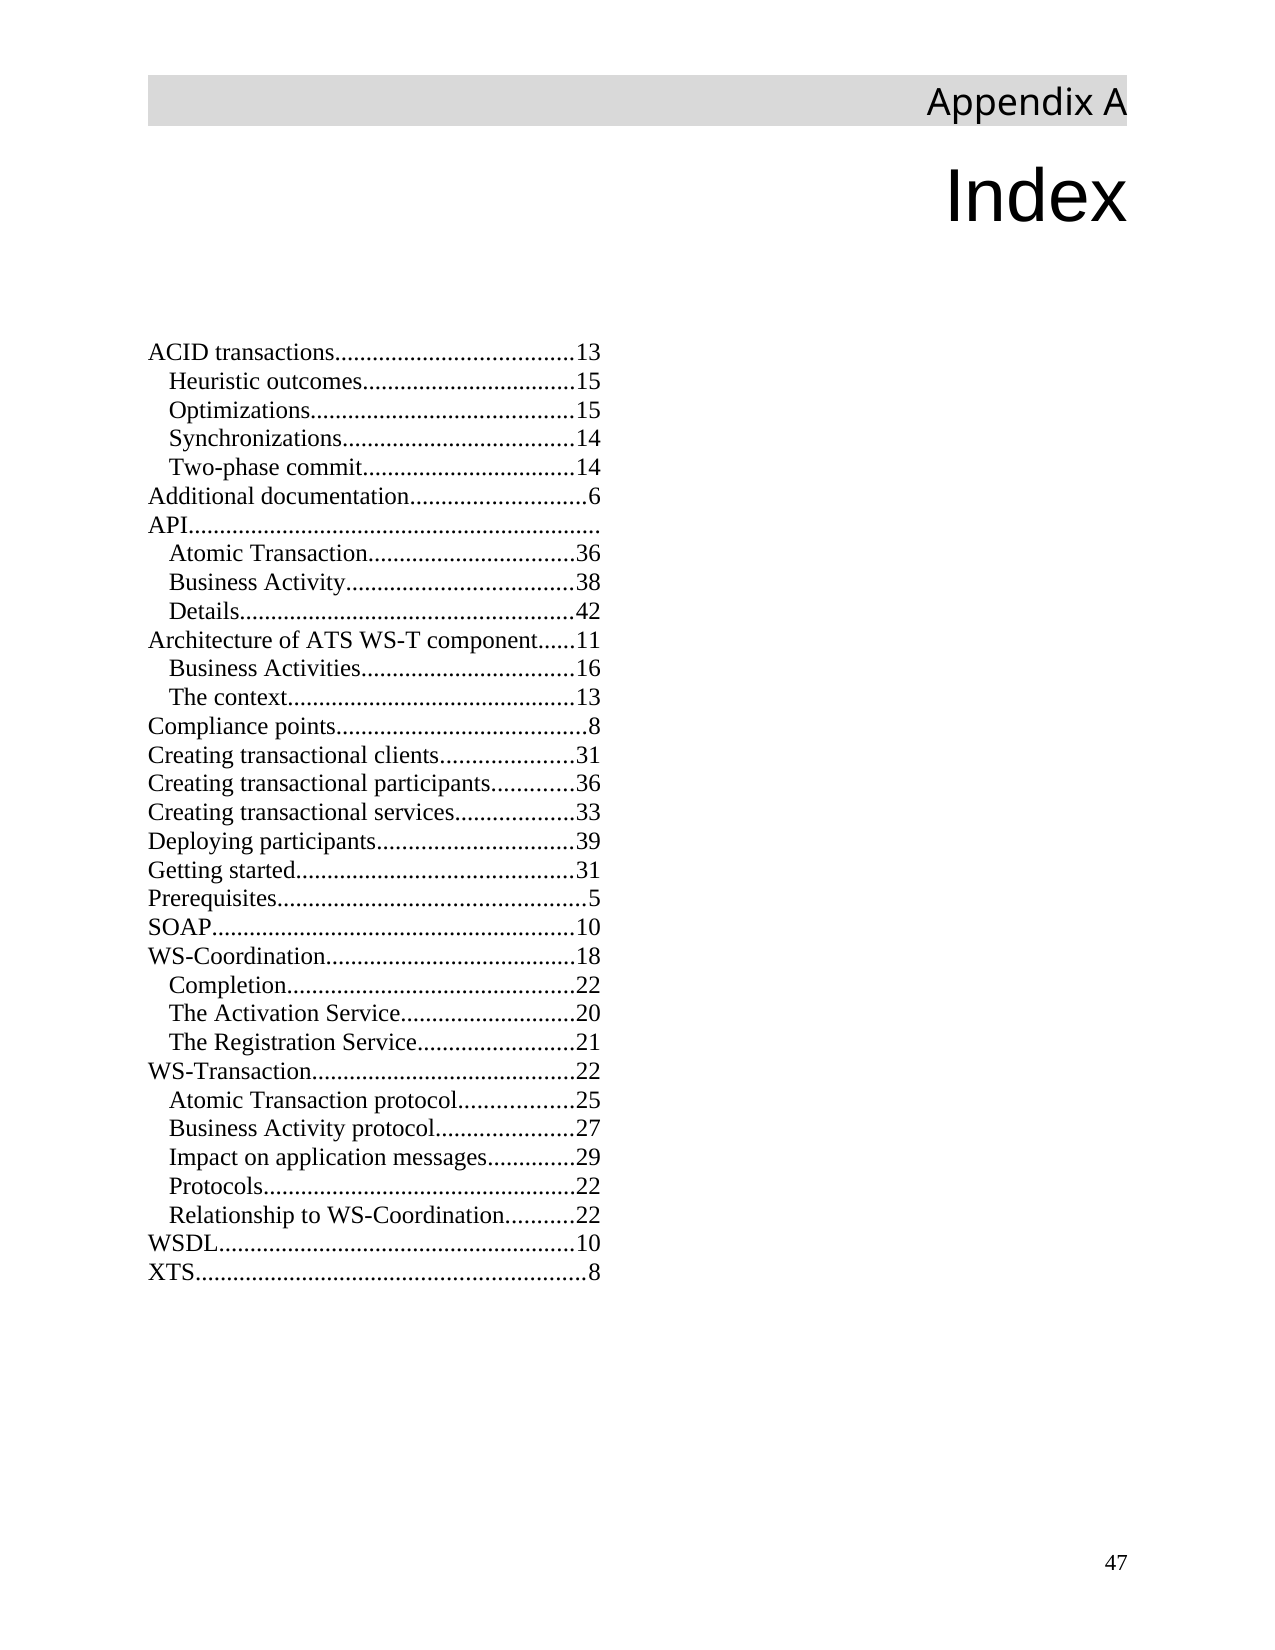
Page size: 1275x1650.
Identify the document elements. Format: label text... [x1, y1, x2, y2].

text XTS 8 [148, 1257, 601, 1286]
text Additional documentation 6 [148, 481, 601, 510]
text Creating transactional participants 36 [148, 768, 601, 797]
text Atomic Transaction 36 [168, 538, 601, 567]
text Impact on application messages 29 [168, 1142, 601, 1171]
text WSDL 10 [148, 1228, 601, 1257]
text WS-Transaction 22 [148, 1056, 601, 1085]
text API [148, 510, 601, 538]
text Deploying participants 39 [148, 826, 601, 855]
text Business Activity 38 [168, 567, 601, 596]
title Index [263, 151, 1127, 237]
text Two-phase commit 14 [168, 452, 601, 481]
text Details 42 [168, 596, 601, 625]
text Heuristic outcomes 15 [168, 366, 601, 395]
text The context 13 [168, 682, 601, 711]
text SOAP 10 [148, 912, 601, 941]
text Optimizations 15 [168, 395, 601, 423]
text Getting started 31 [148, 855, 601, 883]
text Completion 22 [168, 970, 601, 998]
text Creating transactional clients 31 [148, 740, 601, 768]
text Compliance points 8 [148, 711, 601, 740]
text Creating transactional services 33 [148, 797, 601, 826]
text WS-Coordination 18 [148, 941, 601, 970]
text Business Activity protocol 27 [168, 1113, 601, 1142]
text Prerequisites 5 [148, 883, 601, 912]
text Business Activities 16 [168, 653, 601, 682]
text The Activation Service 20 [168, 998, 601, 1027]
text Architecture of ATS WS-T component 11 [148, 625, 601, 653]
text The Registration Service 21 [168, 1027, 601, 1056]
text Protocols 22 [168, 1171, 601, 1200]
text Synchronizations 14 [168, 423, 601, 452]
text Atomic Transaction protocol 25 [168, 1085, 601, 1113]
text ACID transactions 13 [148, 337, 601, 366]
text Relationship to WS-Coordination 22 [168, 1200, 601, 1228]
